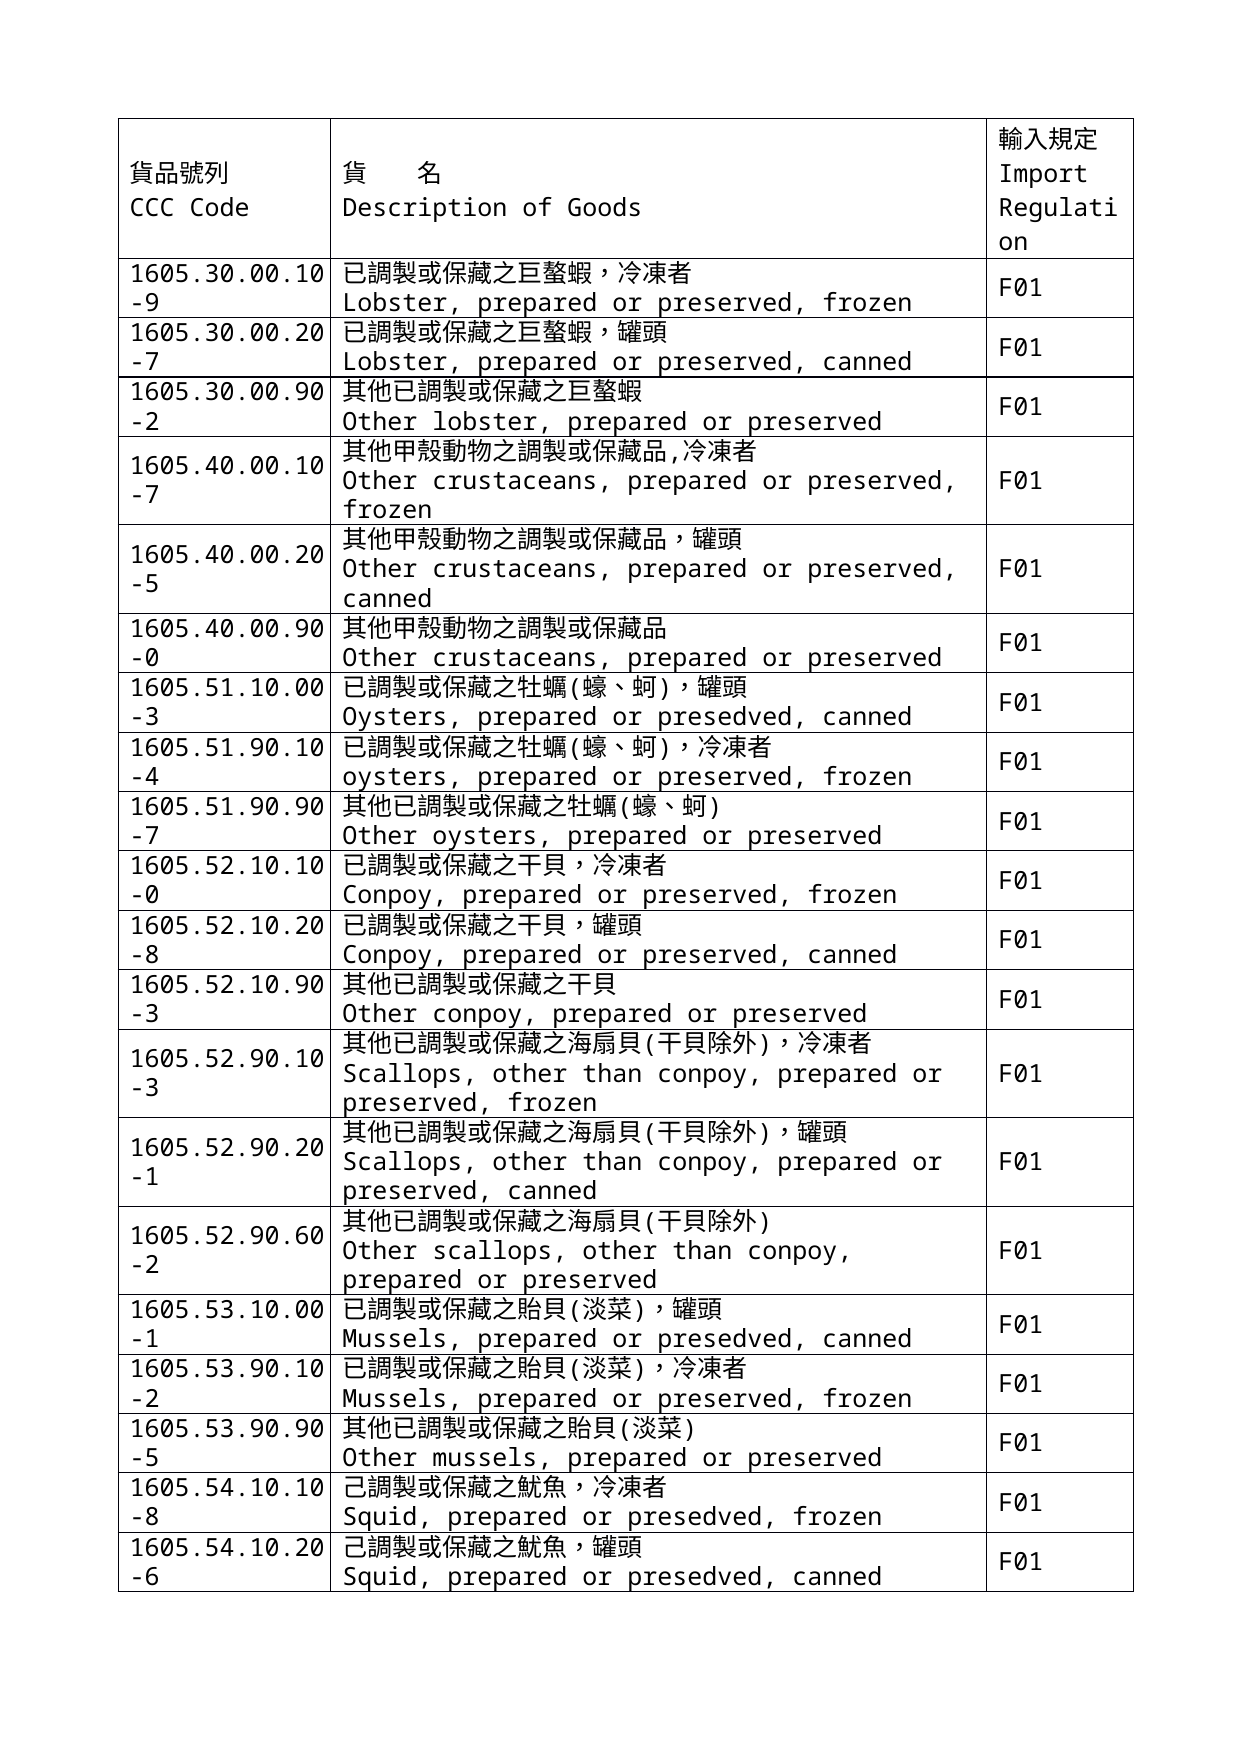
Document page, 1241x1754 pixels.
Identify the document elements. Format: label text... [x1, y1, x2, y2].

table_cell 1605.51.10.00-3 [119, 673, 330, 732]
table_cell 1605.30.00.90-2 [119, 378, 330, 436]
table_cell 1605.52.10.90-3 [119, 970, 330, 1028]
table_cell 1605.51.90.90-7 [119, 792, 330, 850]
table_cell F01 [987, 1295, 1133, 1353]
table_cell F01 [987, 318, 1133, 376]
table_header 貨品號列 CCC Code [119, 119, 330, 258]
table_cell 其他已調製或保藏之干貝 Other conpoy, prepared or preserved [331, 970, 986, 1028]
table_cell F01 [987, 525, 1133, 613]
table_cell 1605.52.90.20-1 [119, 1118, 330, 1206]
table_cell 已調製或保藏之貽貝(淡菜)，罐頭 Mussels, prepared or presedved, canned [331, 1295, 986, 1353]
table_cell F01 [987, 1118, 1133, 1206]
table_cell F01 [987, 1414, 1133, 1472]
table_cell F01 [987, 378, 1133, 436]
table_cell 1605.54.10.20-6 [119, 1533, 330, 1591]
table_cell 1605.51.90.10-4 [119, 733, 330, 791]
table_cell 已調製或保藏之干貝，冷凍者 Conpoy, prepared or preserved, frozen [331, 851, 986, 910]
table_cell 1605.53.90.10-2 [119, 1355, 330, 1413]
table_cell 其他已調製或保藏之海扇貝(干貝除外) Other scallops, other than conpoy, prepared or preserved [331, 1207, 986, 1294]
table_cell F01 [987, 1030, 1133, 1117]
table_cell 1605.53.90.90-5 [119, 1414, 330, 1472]
table_cell 1605.30.00.20-7 [119, 318, 330, 376]
table_cell F01 [987, 437, 1133, 524]
table_cell 已調製或保藏之干貝，罐頭 Conpoy, prepared or preserved, canned [331, 911, 986, 969]
table_cell 己調製或保藏之魷魚，冷凍者 Squid, prepared or presedved, frozen [331, 1473, 986, 1532]
table_cell 1605.40.00.20-5 [119, 525, 330, 613]
table_cell F01 [987, 1207, 1133, 1294]
table_cell 已調製或保藏之牡蠣(蠔、蚵)，罐頭 Oysters, prepared or presedved, canned [331, 673, 986, 732]
table_cell 已調製或保藏之貽貝(淡菜)，冷凍者 Mussels, prepared or preserved, frozen [331, 1355, 986, 1413]
table_cell F01 [987, 673, 1133, 732]
table_cell 己調製或保藏之魷魚，罐頭 Squid, prepared or presedved, canned [331, 1533, 986, 1591]
table_cell 其他已調製或保藏之海扇貝(干貝除外)，冷凍者 Scallops, other than conpoy, prepared or preserved, frozen [331, 1030, 986, 1117]
table_cell 其他已調製或保藏之貽貝(淡菜) Other mussels, prepared or preserved [331, 1414, 986, 1472]
table_header 輸入規定 Import Regulation [987, 119, 1133, 258]
table_cell 1605.54.10.10-8 [119, 1473, 330, 1532]
table_cell 1605.40.00.90-0 [119, 614, 330, 672]
table_cell 1605.52.10.10-0 [119, 851, 330, 910]
table_cell 其他甲殼動物之調製或保藏品，罐頭 Other crustaceans, prepared or preserved, canned [331, 525, 986, 613]
table_header 貨 名 Description of Goods [331, 119, 986, 258]
table_cell F01 [987, 970, 1133, 1028]
table_cell 1605.52.90.10-3 [119, 1030, 330, 1117]
table_cell 其他已調製或保藏之牡蠣(蠔、蚵) Other oysters, prepared or preserved [331, 792, 986, 850]
table_cell 1605.30.00.10-9 [119, 259, 330, 317]
table_cell F01 [987, 259, 1133, 317]
table_cell 已調製或保藏之牡蠣(蠔、蚵)，冷凍者 oysters, prepared or preserved, frozen [331, 733, 986, 791]
table_cell F01 [987, 1355, 1133, 1413]
table_cell 其他甲殼動物之調製或保藏品,冷凍者 Other crustaceans, prepared or preserved, frozen [331, 437, 986, 524]
table_cell 已調製或保藏之巨螯蝦，罐頭 Lobster, prepared or preserved, canned [331, 318, 986, 376]
table_cell F01 [987, 733, 1133, 791]
table_cell 1605.40.00.10-7 [119, 437, 330, 524]
table_cell F01 [987, 792, 1133, 850]
table_cell 其他甲殼動物之調製或保藏品 Other crustaceans, prepared or preserved [331, 614, 986, 672]
table_cell 其他已調製或保藏之巨螯蝦 Other lobster, prepared or preserved [331, 378, 986, 436]
table_cell F01 [987, 851, 1133, 910]
table_cell 1605.52.10.20-8 [119, 911, 330, 969]
table_cell 1605.53.10.00-1 [119, 1295, 330, 1353]
table_cell F01 [987, 1533, 1133, 1591]
table_cell 已調製或保藏之巨螯蝦，冷凍者 Lobster, prepared or preserved, frozen [331, 259, 986, 317]
table_cell F01 [987, 1473, 1133, 1532]
table_cell F01 [987, 614, 1133, 672]
table_cell F01 [987, 911, 1133, 969]
table_cell 其他已調製或保藏之海扇貝(干貝除外)，罐頭 Scallops, other than conpoy, prepared or preserved, canned [331, 1118, 986, 1206]
table_cell 1605.52.90.60-2 [119, 1207, 330, 1294]
